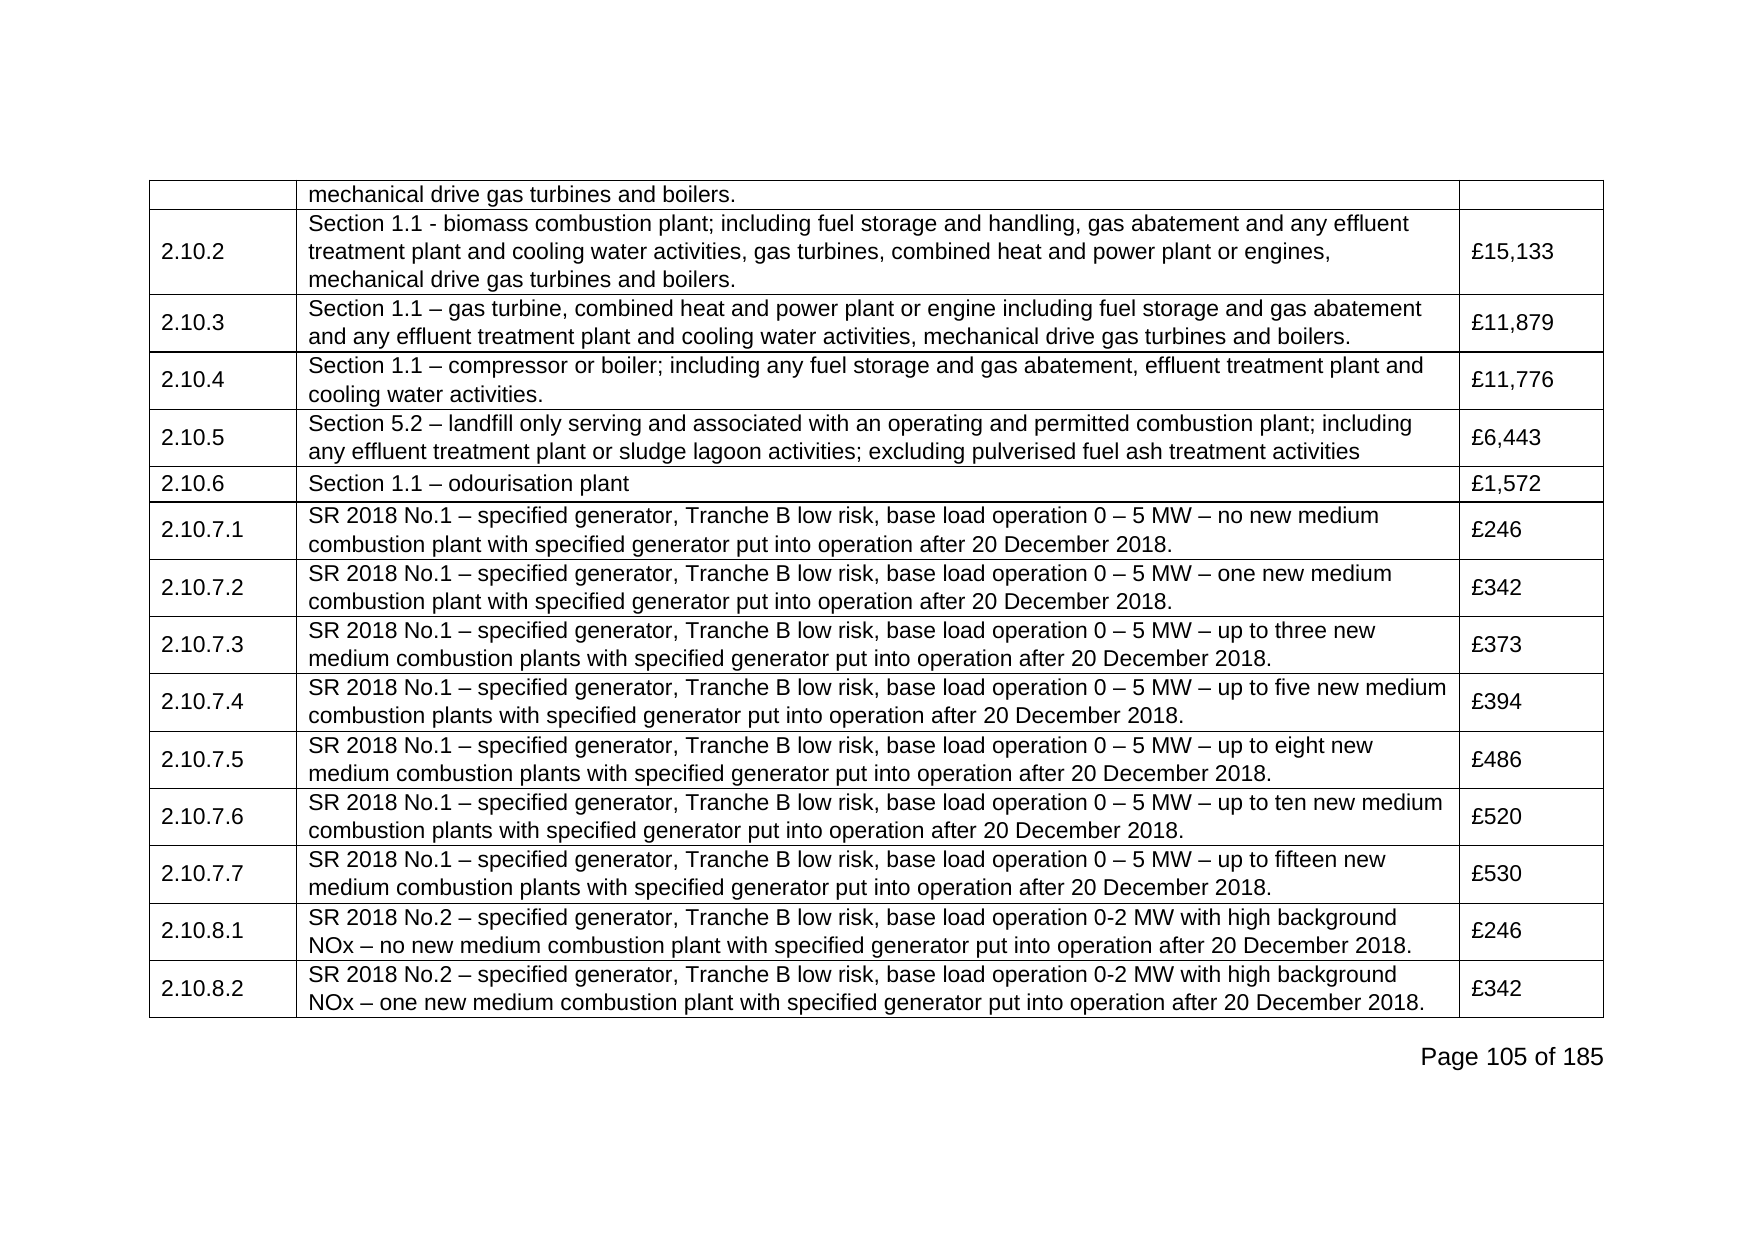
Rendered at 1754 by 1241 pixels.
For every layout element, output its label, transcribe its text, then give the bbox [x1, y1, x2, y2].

table_cell SR 2018 No.1 – specified generator, Tranche B low risk, base load operation 0 – 5 MW – no new medium combustion plant with specified generator put into operation after 20 December 2018. [297, 503, 1459, 559]
table_cell £246 [1460, 503, 1603, 559]
table_cell 2.10.8.1 [150, 904, 296, 960]
table_cell £15,133 [1460, 210, 1603, 294]
table_cell 2.10.8.2 [150, 961, 296, 1017]
table_cell 2.10.5 [150, 410, 296, 466]
table_cell SR 2018 No.1 – specified generator, Tranche B low risk, base load operation 0 – 5 MW – up to eight new medium combustion plants with specified generator put into operation after 20 December 2018. [297, 732, 1459, 788]
table_cell 2.10.7.4 [150, 674, 296, 731]
table_cell 2.10.7.5 [150, 732, 296, 788]
table_cell SR 2018 No.1 – specified generator, Tranche B low risk, base load operation 0 – 5 MW – up to five new medium combustion plants with specified generator put into operation after 20 December 2018. [297, 674, 1459, 731]
table_cell Section 5.2 – landfill only serving and associated with an operating and permitted combustion plant; including any effluent treatment plant or sludge lagoon activities; excluding pulverised fuel ash treatment activities [297, 410, 1459, 466]
table_cell 2.10.2 [150, 210, 296, 294]
table_cell SR 2018 No.1 – specified generator, Tranche B low risk, base load operation 0 – 5 MW – up to fifteen new medium combustion plants with specified generator put into operation after 20 December 2018. [297, 846, 1459, 902]
table_cell 2.10.7.7 [150, 846, 296, 902]
table_cell £530 [1460, 846, 1603, 902]
table_cell 2.10.4 [150, 353, 296, 409]
table_cell 2.10.3 [150, 295, 296, 351]
table_cell £520 [1460, 789, 1603, 845]
table_cell Section 1.1 - biomass combustion plant; including fuel storage and handling, gas abatement and any effluent treatment plant and cooling water activities, gas turbines, combined heat and power plant or engines, mechanical drive gas turbines and boilers. [297, 210, 1459, 294]
table_cell 2.10.7.1 [150, 503, 296, 559]
table_cell SR 2018 No.1 – specified generator, Tranche B low risk, base load operation 0 – 5 MW – up to ten new medium combustion plants with specified generator put into operation after 20 December 2018. [297, 789, 1459, 845]
table_cell Section 1.1 – odourisation plant [297, 467, 1459, 501]
table_cell [150, 181, 296, 209]
table_cell £11,879 [1460, 295, 1603, 351]
table_cell 2.10.7.2 [150, 560, 296, 616]
table_cell SR 2018 No.2 – specified generator, Tranche B low risk, base load operation 0-2 MW with high background NOx – no new medium combustion plant with specified generator put into operation after 20 December 2018. [297, 904, 1459, 960]
table_cell SR 2018 No.1 – specified generator, Tranche B low risk, base load operation 0 – 5 MW – up to three new medium combustion plants with specified generator put into operation after 20 December 2018. [297, 617, 1459, 673]
table_cell £1,572 [1460, 467, 1603, 501]
table_cell mechanical drive gas turbines and boilers. [297, 181, 1459, 209]
table_cell 2.10.6 [150, 467, 296, 501]
table_cell 2.10.7.3 [150, 617, 296, 673]
table_cell £486 [1460, 732, 1603, 788]
table_cell £342 [1460, 560, 1603, 616]
table_cell £246 [1460, 904, 1603, 960]
table_cell £11,776 [1460, 353, 1603, 409]
table_cell £6,443 [1460, 410, 1603, 466]
table_cell £342 [1460, 961, 1603, 1017]
table_cell Section 1.1 – gas turbine, combined heat and power plant or engine including fuel storage and gas abatement and any effluent treatment plant and cooling water activities, mechanical drive gas turbines and boilers. [297, 295, 1459, 351]
table_cell 2.10.7.6 [150, 789, 296, 845]
table_cell £373 [1460, 617, 1603, 673]
table_cell SR 2018 No.2 – specified generator, Tranche B low risk, base load operation 0-2 MW with high background NOx – one new medium combustion plant with specified generator put into operation after 20 December 2018. [297, 961, 1459, 1017]
table_cell Section 1.1 – compressor or boiler; including any fuel storage and gas abatement, effluent treatment plant and cooling water activities. [297, 353, 1459, 409]
table_cell [1460, 181, 1603, 209]
table_cell SR 2018 No.1 – specified generator, Tranche B low risk, base load operation 0 – 5 MW – one new medium combustion plant with specified generator put into operation after 20 December 2018. [297, 560, 1459, 616]
table_cell £394 [1460, 674, 1603, 731]
